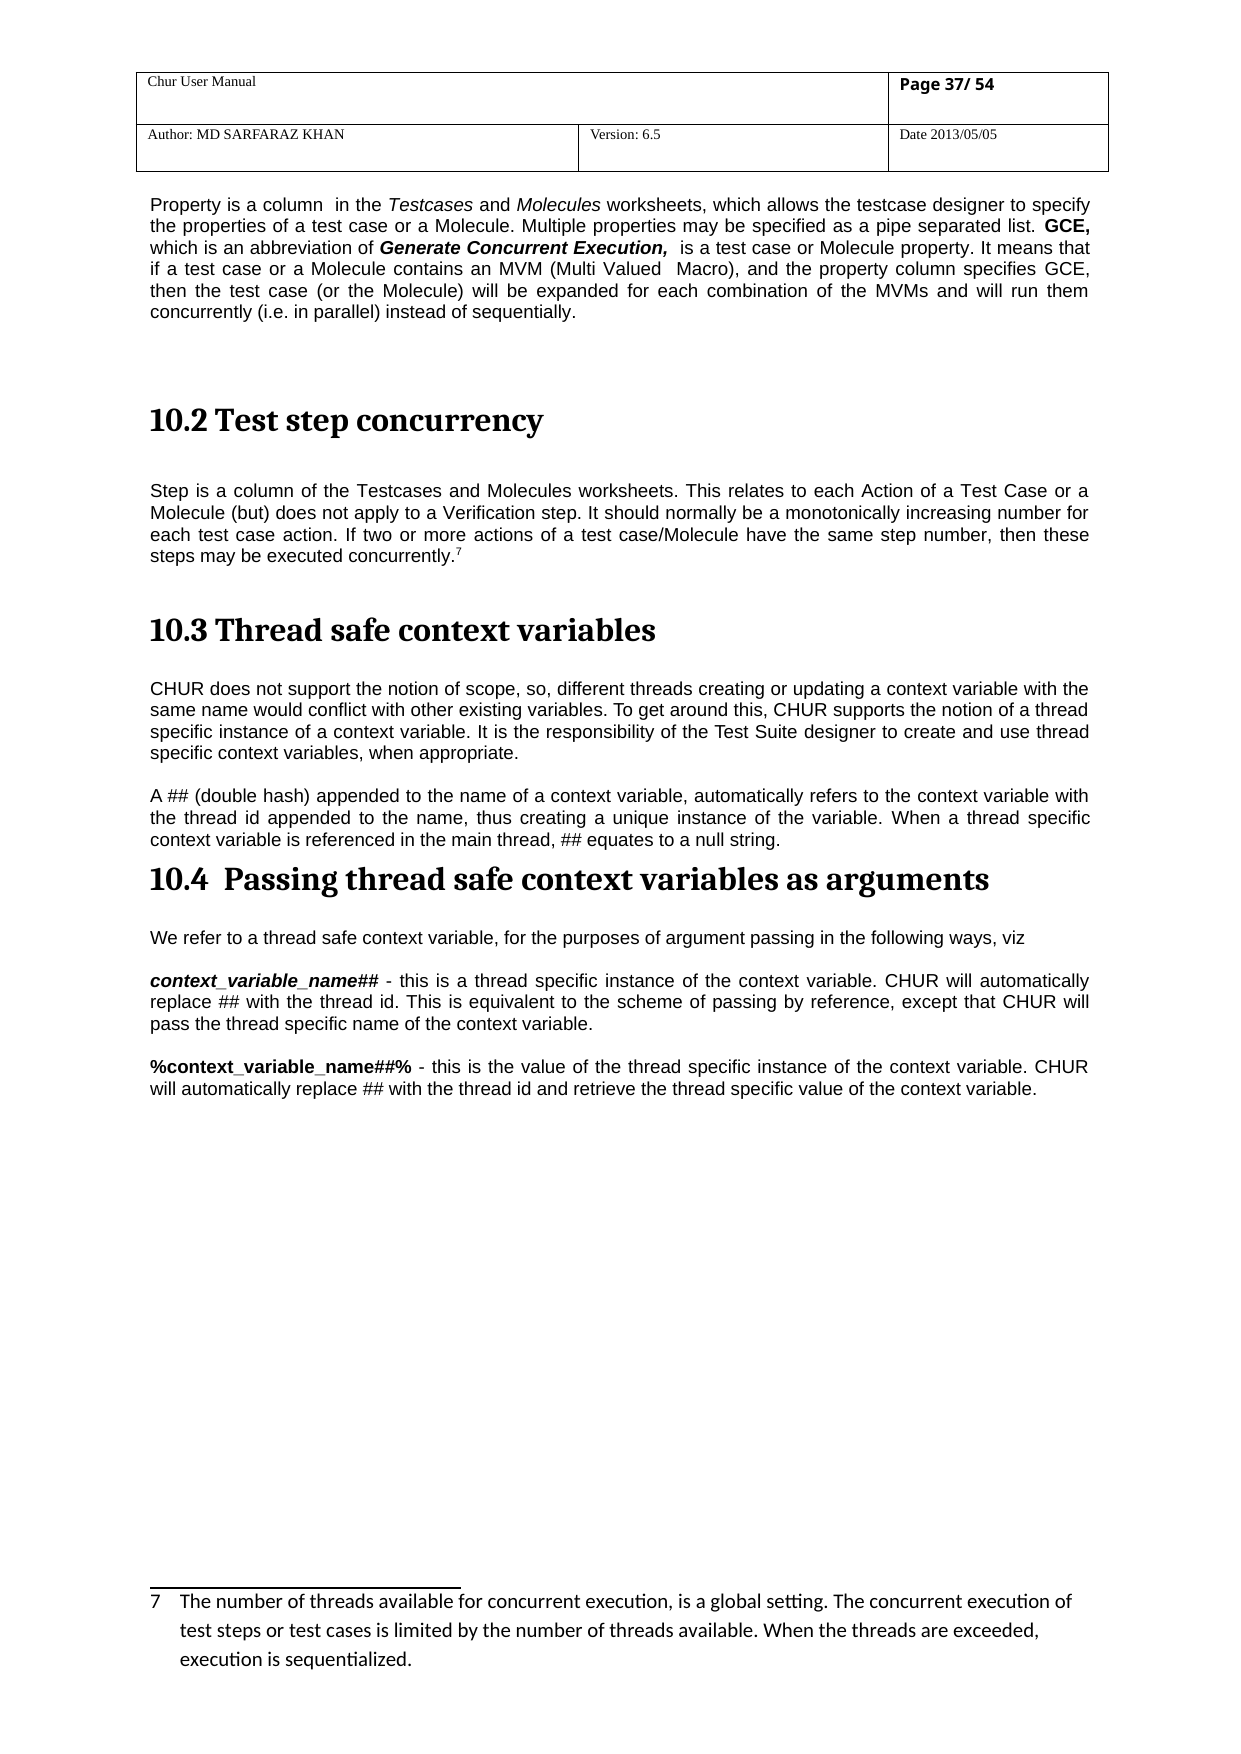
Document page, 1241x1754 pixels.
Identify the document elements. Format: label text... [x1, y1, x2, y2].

subtitle 10.3 Thread safe context variables [150, 611, 1090, 649]
text CHUR does not support the notion of scope, so, different threads creating or updating a context variable with the same name would conflict with other existing variables. To get around this, CHUR supports the notion of a thread specific instance of a context variable. It is the responsibility of the Test Suite designer to create and use thread specific context variables, when appropriate. [150, 677, 1090, 764]
text We refer to a thread safe context variable, for the purposes of argument passing in the following ways, viz [150, 927, 1090, 948]
text A ## (double hash) appended to the name of a context variable, automatically refers to the context variable with the thread id appended to the name, thus creating a unique instance of the variable. When a thread specific context variable is referenced in the main thread, ## equates to a null string. [150, 785, 1090, 850]
text The number of threads available for concurrent execution, is a global setting. The concurrent execution of test steps or test cases is limited by the number of threads available. When the threads are exceeded, execution is sequentialized. [150, 1588, 1090, 1672]
text %context_variable_name##% - this is the value of the thread specific instance of the context variable. CHUR will automatically replace ## with the thread id and retrieve the thread specific value of the context variable. [150, 1056, 1090, 1099]
subtitle 10.2 Test step concurrency [150, 401, 1090, 440]
text context_variable_name## - this is a thread specific instance of the context variable. CHUR will automatically replace ## with the thread id. This is equivalent to the scheme of passing by reference, except that CHUR will pass the thread specific name of the context variable. [150, 970, 1090, 1034]
subtitle 10.4 Passing thread safe context variables as arguments [150, 860, 1090, 899]
text Property is a column in the Testcases and Molecules worksheets, which allows the testcase designer to specify the properties of a test case or a Molecule. Multiple properties may be specified as a pipe separated list. GCE, which is an abbreviation of Generate Concurrent Execution, is a test case or Molecule property. It means that if a test case or a Molecule contains an MVM (Multi Valued Macro), and the property column specifies GCE, then the test case (or the Molecule) will be expanded for each combination of the MVMs and will run them concurrently (i.e. in parallel) instead of sequentially. [150, 193, 1090, 323]
text Step is a column of the Testcases and Molecules worksheets. This relates to each Action of a Test Case or a Molecule (but) does not apply to a Verification step. It should normally be a monotonically increasing number for each test case action. If two or more actions of a test case/Molecule have the same step number, then these steps may be executed concurrently. [150, 480, 1090, 567]
